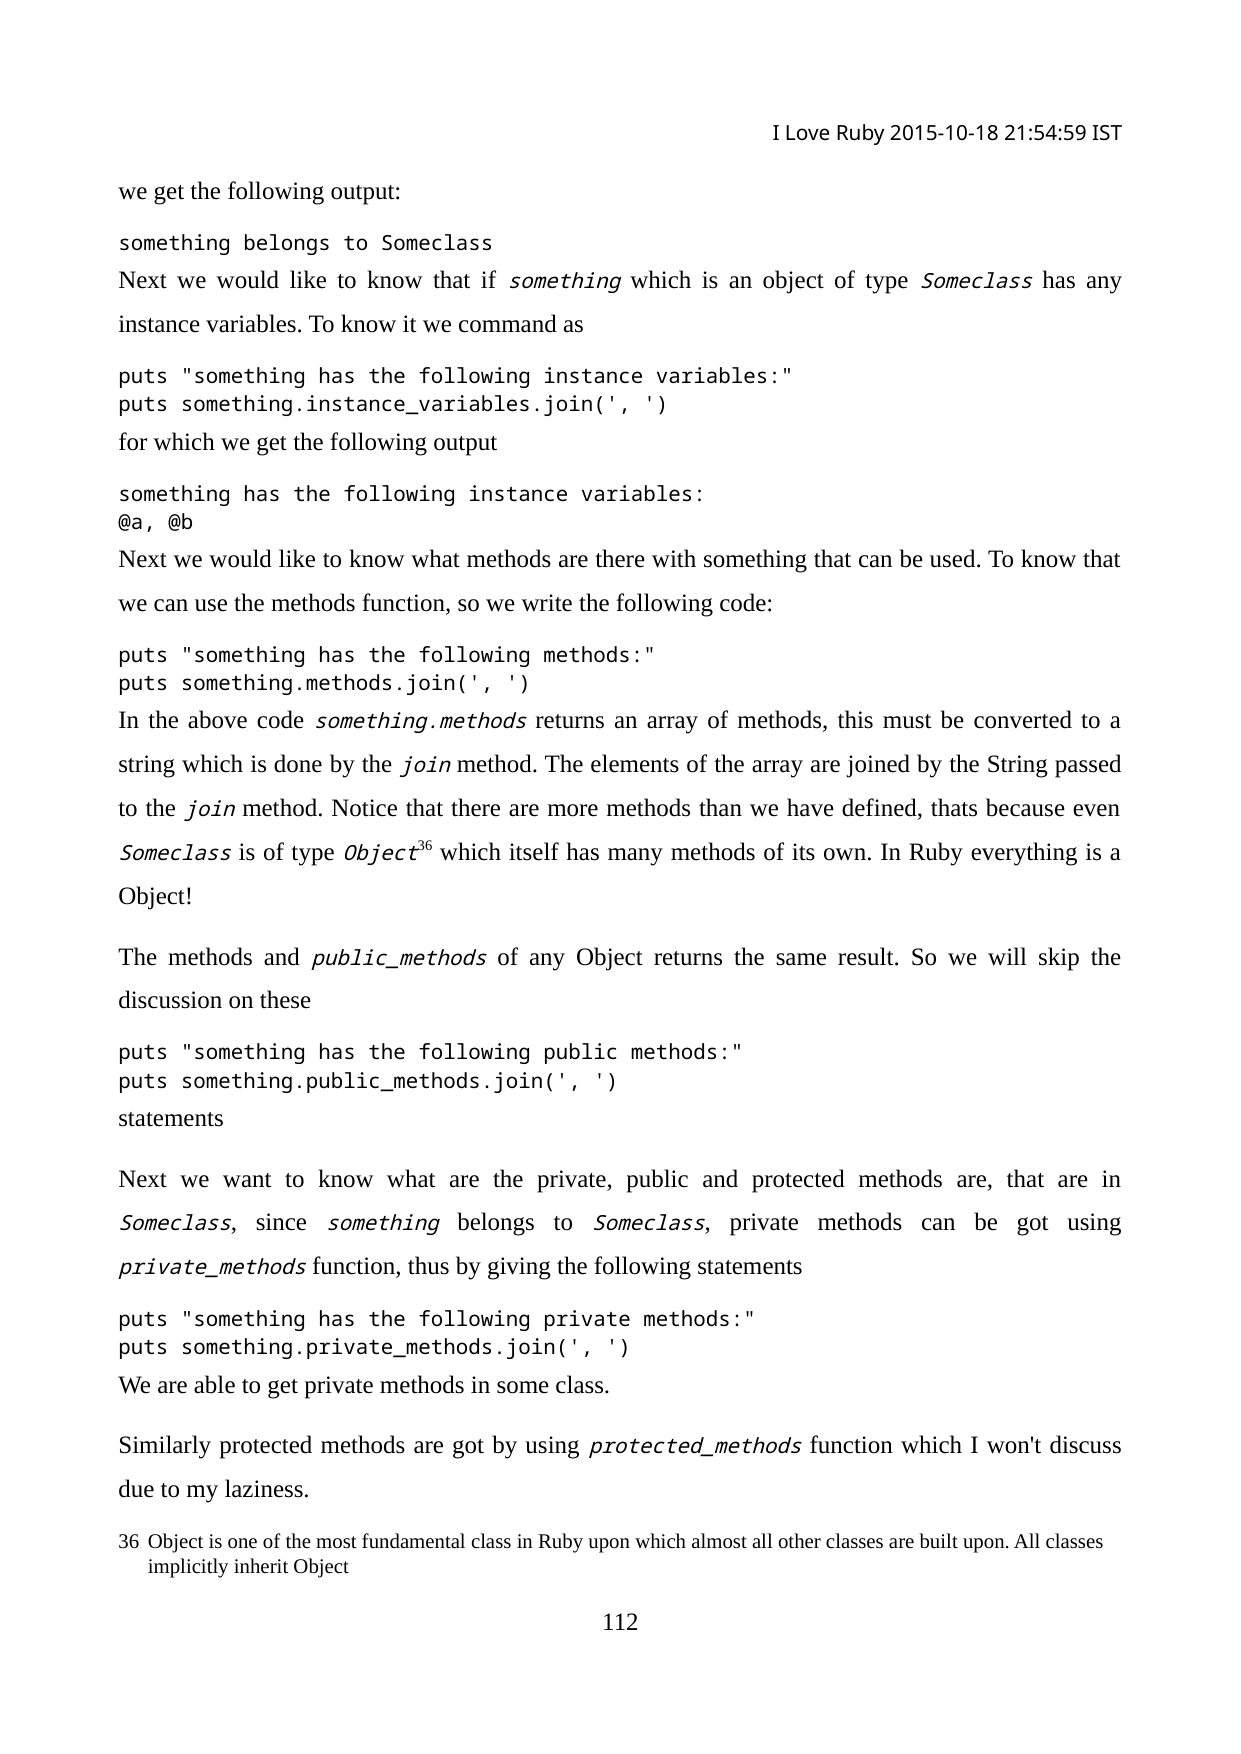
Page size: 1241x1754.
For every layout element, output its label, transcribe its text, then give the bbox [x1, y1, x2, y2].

text statements [118, 1103, 1122, 1132]
text puts something.methods.join(', ') [118, 668, 1122, 697]
text puts "something has the following private methods:" [118, 1304, 1122, 1332]
text Object is one of the most fundamental class in Ruby upon which almost all other classes are built upon. All classes implicitly inherit Object [118, 1529, 1122, 1578]
text we get the following output: [118, 176, 1122, 205]
text something belongs to Someclass [118, 228, 1122, 256]
text puts "something has the following methods:" [118, 640, 1122, 668]
text We are able to get private methods in some class. [118, 1370, 1122, 1398]
text Next we would like to know what methods are there with something that can be used. To know that we can use the methods function, so we write the following code: [118, 544, 1122, 616]
text The methods and public_methods of any Object returns the same result. So we will skip the discussion on these [118, 942, 1122, 1014]
text Next we would like to know that if something which is an object of type Someclass has any instance variables. To know it we command as [118, 265, 1122, 338]
text puts something.public_methods.join(', ') [118, 1066, 1122, 1094]
text puts "something has the following public methods:" [118, 1037, 1122, 1066]
text In the above code something.methods returns an array of methods, this must be converted to a string which is done by the join method. The elements of the array are joined by the String passed to the join method. Notice that there are more methods than we have defined, thats because even Someclass is of type Object which itself has many methods of its own. In Ruby everything is a Object! [118, 705, 1122, 909]
text something has the following instance variables: [118, 479, 1122, 507]
text Similarly protected methods are got by using protected_methods function which I won't discuss due to my laziness. [118, 1431, 1122, 1503]
text Next we want to know what are the private, public and protected methods are, that are in Someclass, since something belongs to Someclass, private methods can be got using private_methods function, thus by giving the following statements [118, 1164, 1122, 1281]
text puts "something has the following instance variables:" [118, 361, 1122, 389]
text puts something.private_methods.join(', ') [118, 1332, 1122, 1361]
text @a, @b [118, 507, 1122, 536]
text for which we get the following output [118, 427, 1122, 456]
text puts something.instance_variables.join(', ') [118, 389, 1122, 418]
